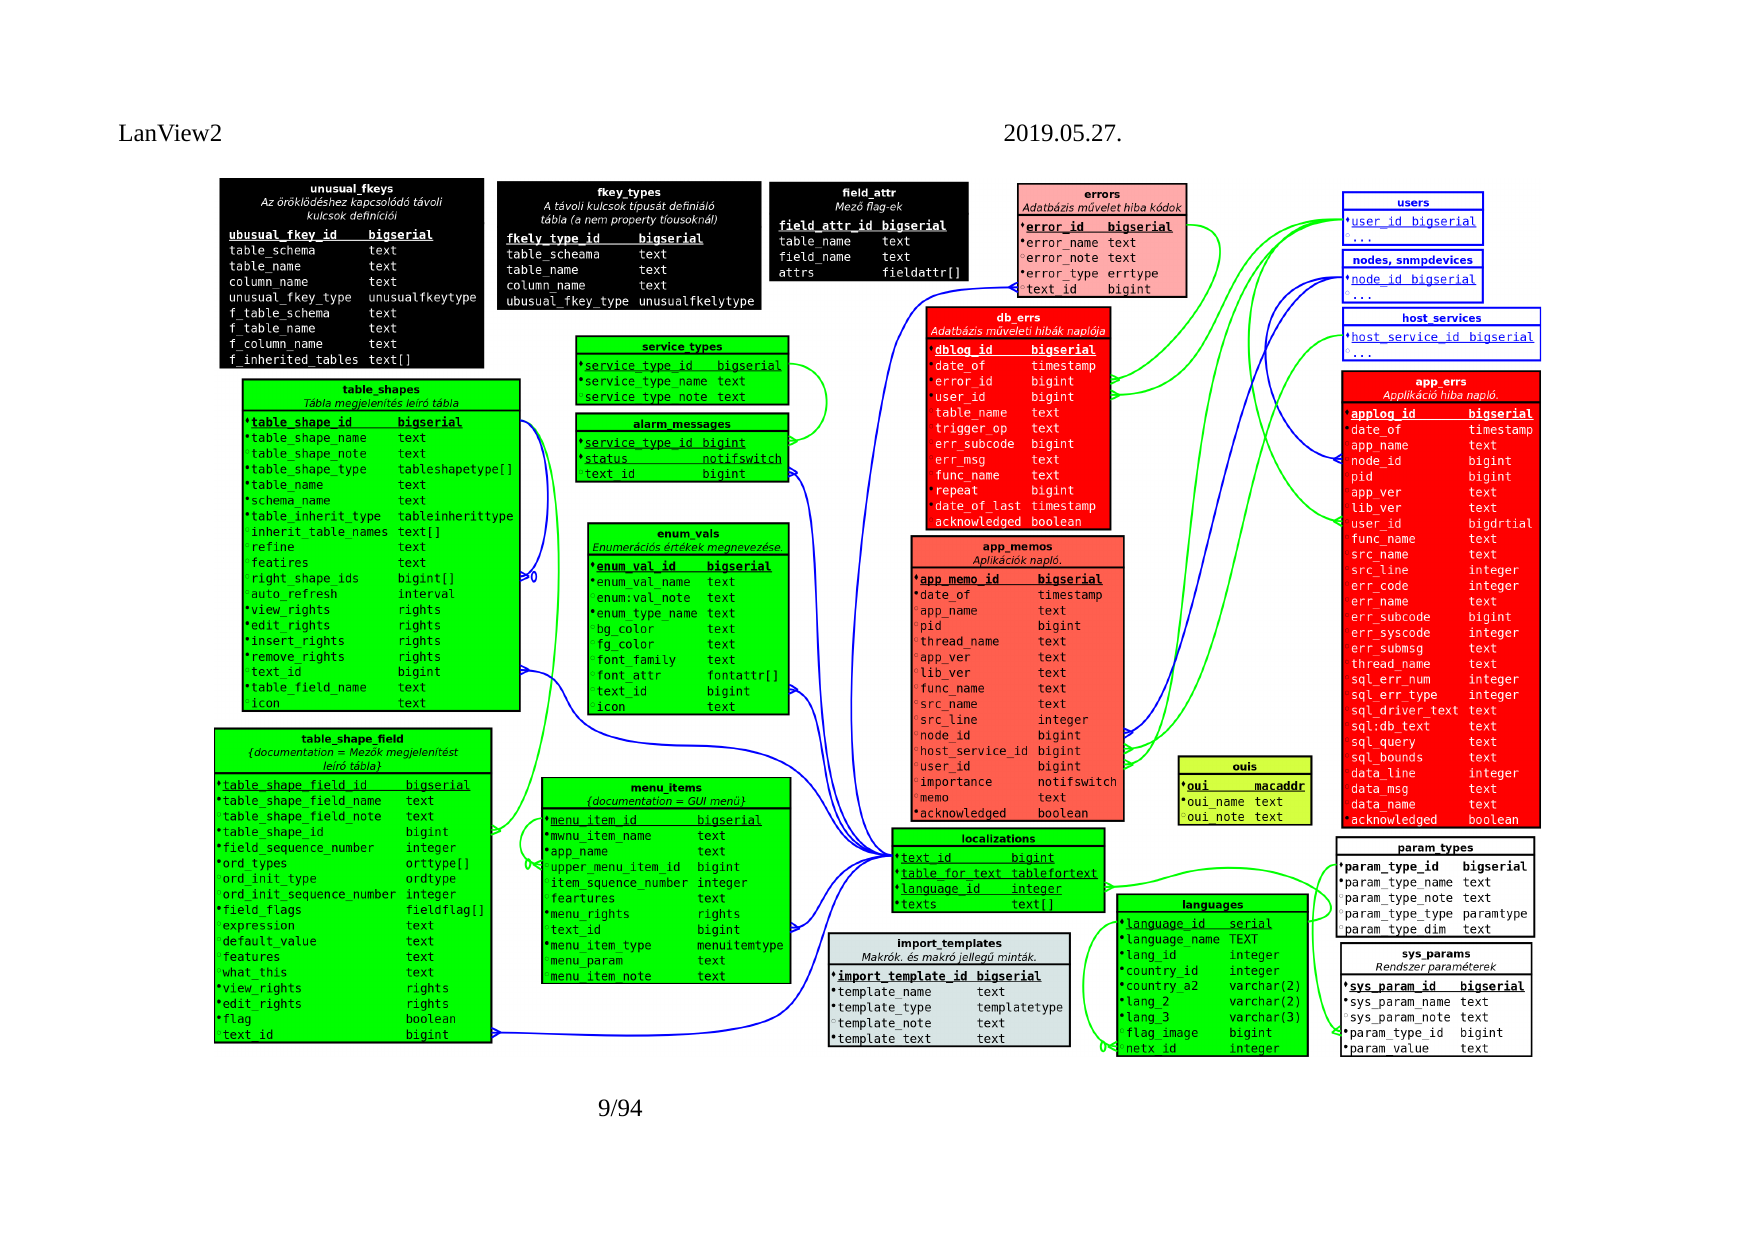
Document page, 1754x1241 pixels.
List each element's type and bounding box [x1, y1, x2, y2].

picture [222, 183, 1542, 1057]
